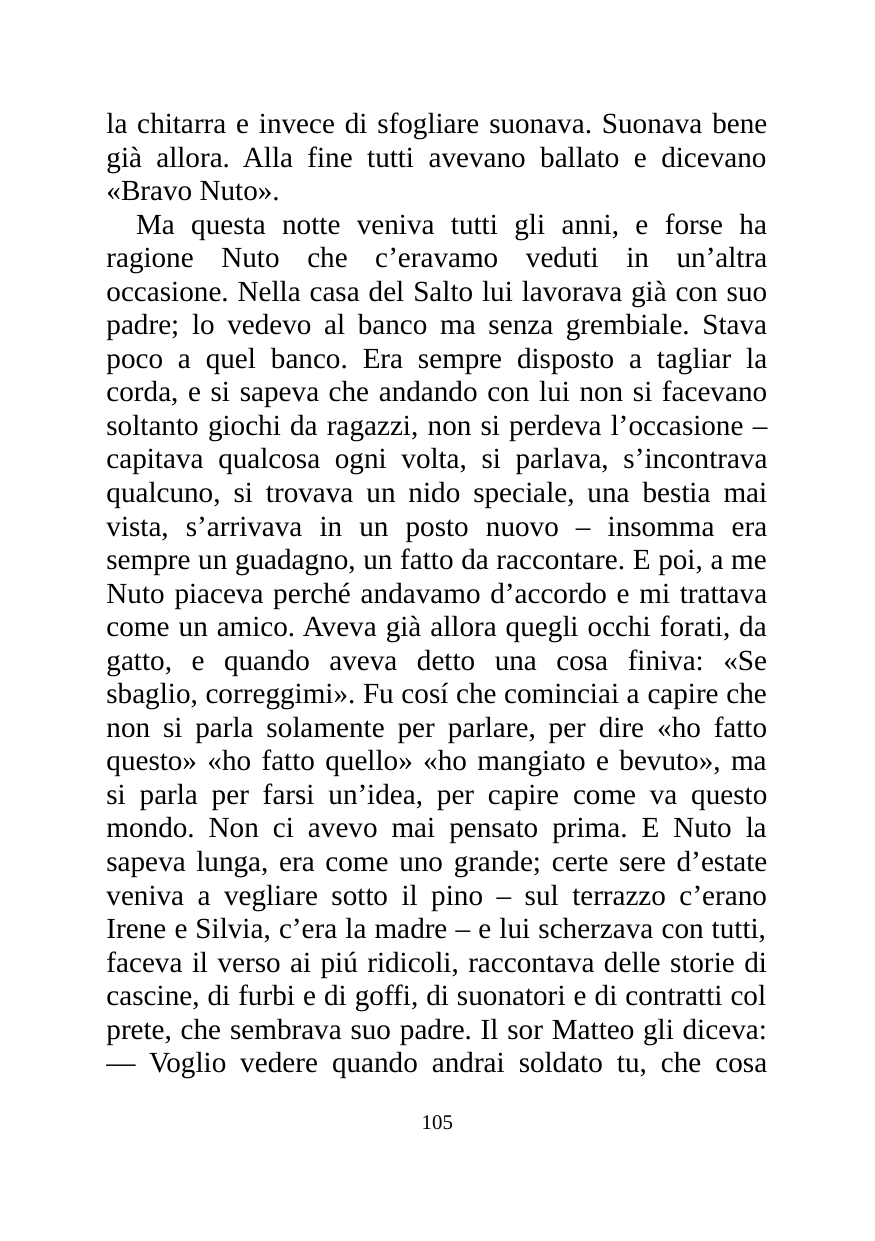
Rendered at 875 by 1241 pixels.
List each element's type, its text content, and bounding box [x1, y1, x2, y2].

text Ma questa notte veniva tutti gli anni, e forse ha ragione Nuto che c’eravamo veduti in un’altra occasione. Nella casa del Salto lui lavorava già con suo padre; lo vedevo al banco ma senza grembiale. Stava poco a quel banco. Era sempre disposto a tagliar la corda, e si sapeva che andando con lui non si facevano soltanto giochi da ragazzi, non si perdeva l’occasione – capitava qualcosa ogni volta, si parlava, s’incontrava qualcuno, si trovava un nido speciale, una bestia mai vista, s’arrivava in un posto nuovo – insomma era sempre un guadagno, un fatto da raccontare. E poi, a me Nuto piaceva perché andavamo d’accordo e mi trattava come un amico. Aveva già allora quegli occhi forati, da gatto, e quando aveva detto una cosa finiva: «Se sbaglio, correggimi». Fu cosí che cominciai a capire che non si parla solamente per parlare, per dire «ho fatto questo» «ho fatto quello» «ho mangiato e bevuto», ma si parla per farsi un’idea, per capire come va questo mondo. Non ci avevo mai pensato prima. E Nuto la sapeva lunga, era come uno grande; certe sere d’estate veniva a vegliare sotto il pino – sul terrazzo c’erano Irene e Silvia, c’era la madre – e lui scherzava con tutti, faceva il verso ai piú ridicoli, raccontava delle storie di cascine, di furbi e di goffi, di suonatori e di contratti col prete, che sembrava suo padre. Il sor Matteo gli diceva: — Voglio vedere quando andrai soldato tu, che cosa [106, 207, 768, 1079]
text la chitarra e invece di sfogliare suonava. Suonava bene già allora. Alla fine tutti avevano ballato e dicevano «Bravo Nuto». [106, 106, 768, 207]
